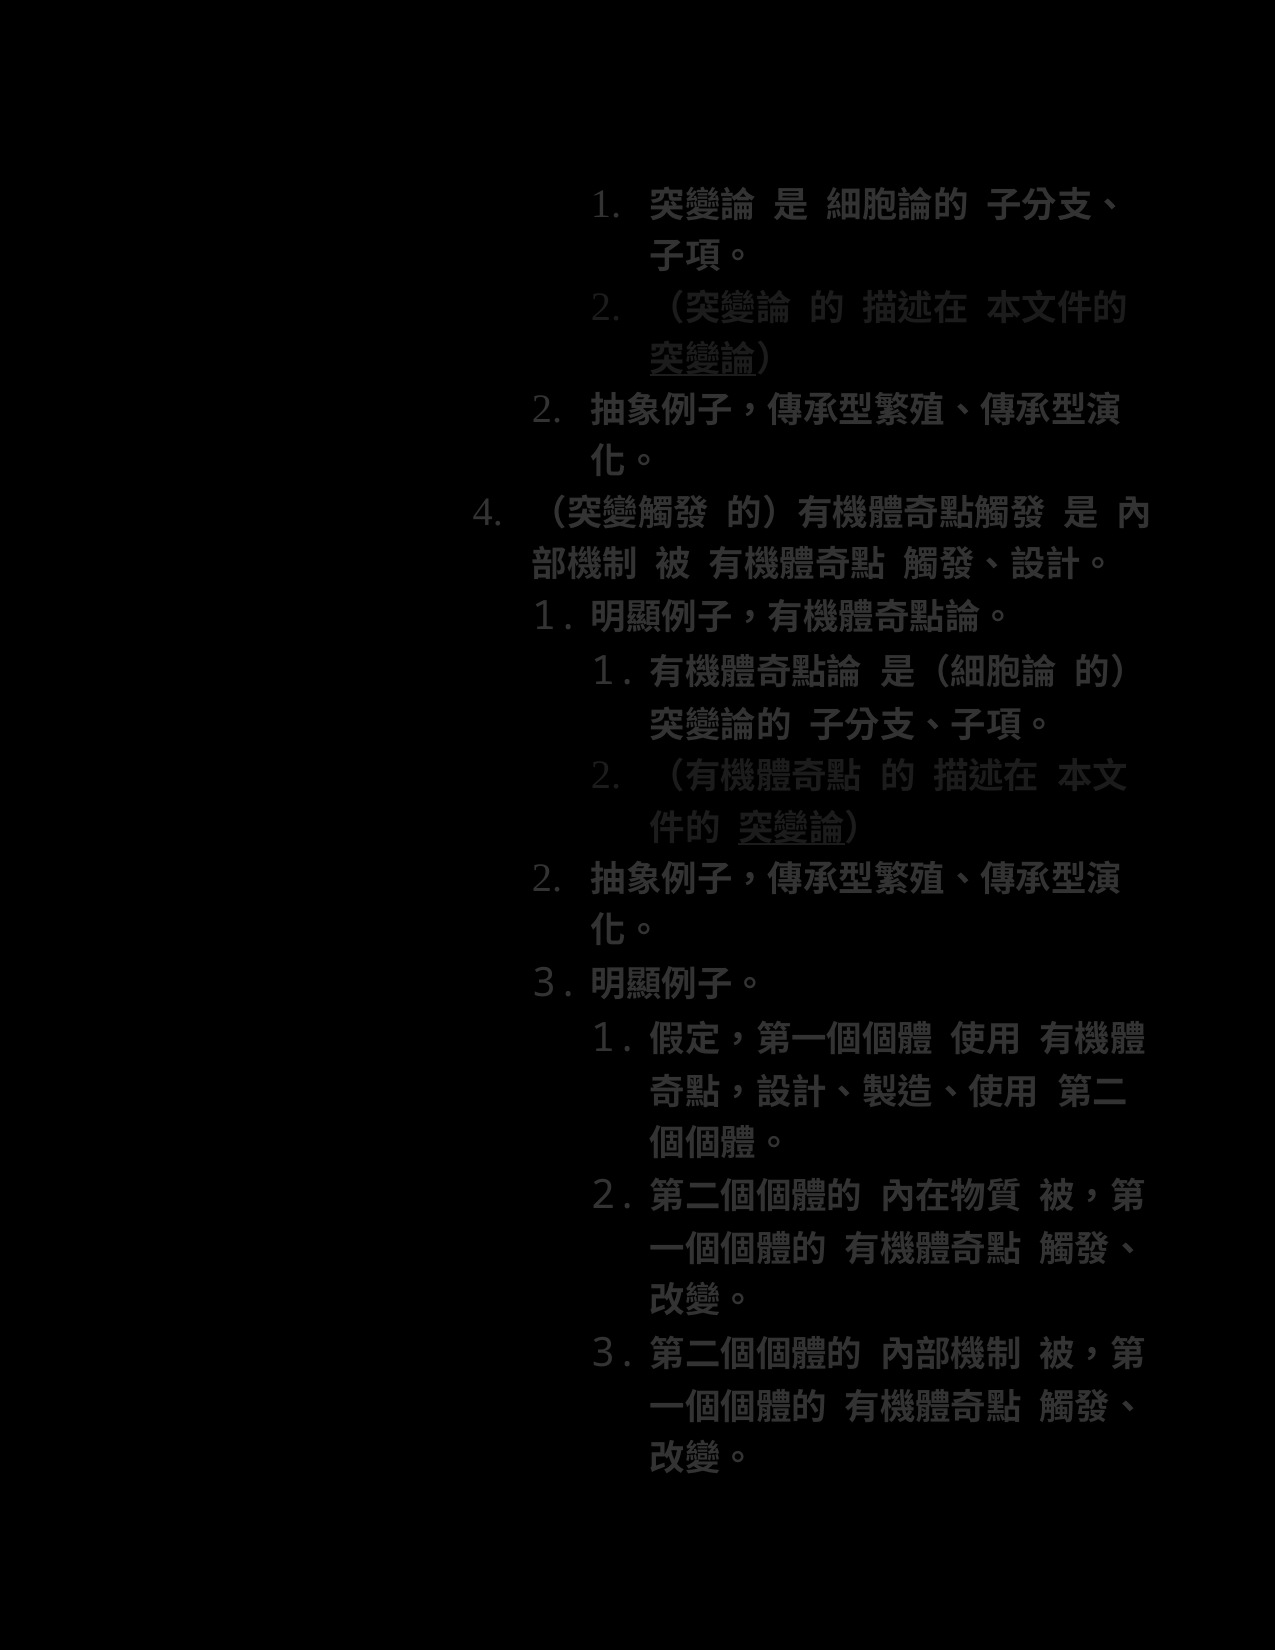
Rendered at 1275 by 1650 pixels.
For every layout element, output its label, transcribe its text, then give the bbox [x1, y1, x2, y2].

list （突變觸發 的）有機體奇點觸發 是 內部機制 被 有機體奇點 觸發、設計。 [472, 484, 1157, 586]
list 明顯例子，有機體奇點論。 [532, 586, 1157, 641]
list 抽象例子，傳承型繁殖、傳承型演化。 [532, 381, 1157, 484]
list 明顯例子。 [532, 953, 1157, 1008]
list 抽象例子，傳承型繁殖、傳承型演化。 [532, 850, 1157, 953]
list 第二個個體的 內在物質 被，第一個個體的 有機體奇點 觸發、改變。 [591, 1166, 1157, 1323]
list 突變論 是 細胞論的 子分支、子項。 [591, 176, 1157, 279]
list （突變論 的 描述在 本文件的 突變論） [591, 279, 1157, 381]
list 有機體奇點論 是（細胞論 的）突變論的 子分支、子項。 [591, 641, 1157, 748]
list 第二個個體的 內部機制 被，第一個個體的 有機體奇點 觸發、改變。 [591, 1323, 1157, 1481]
list 假定，第一個個體 使用 有機體奇點，設計、製造、使用 第二個個體。 [591, 1008, 1157, 1166]
list （有機體奇點 的 描述在 本文件的 突變論） [591, 748, 1157, 850]
